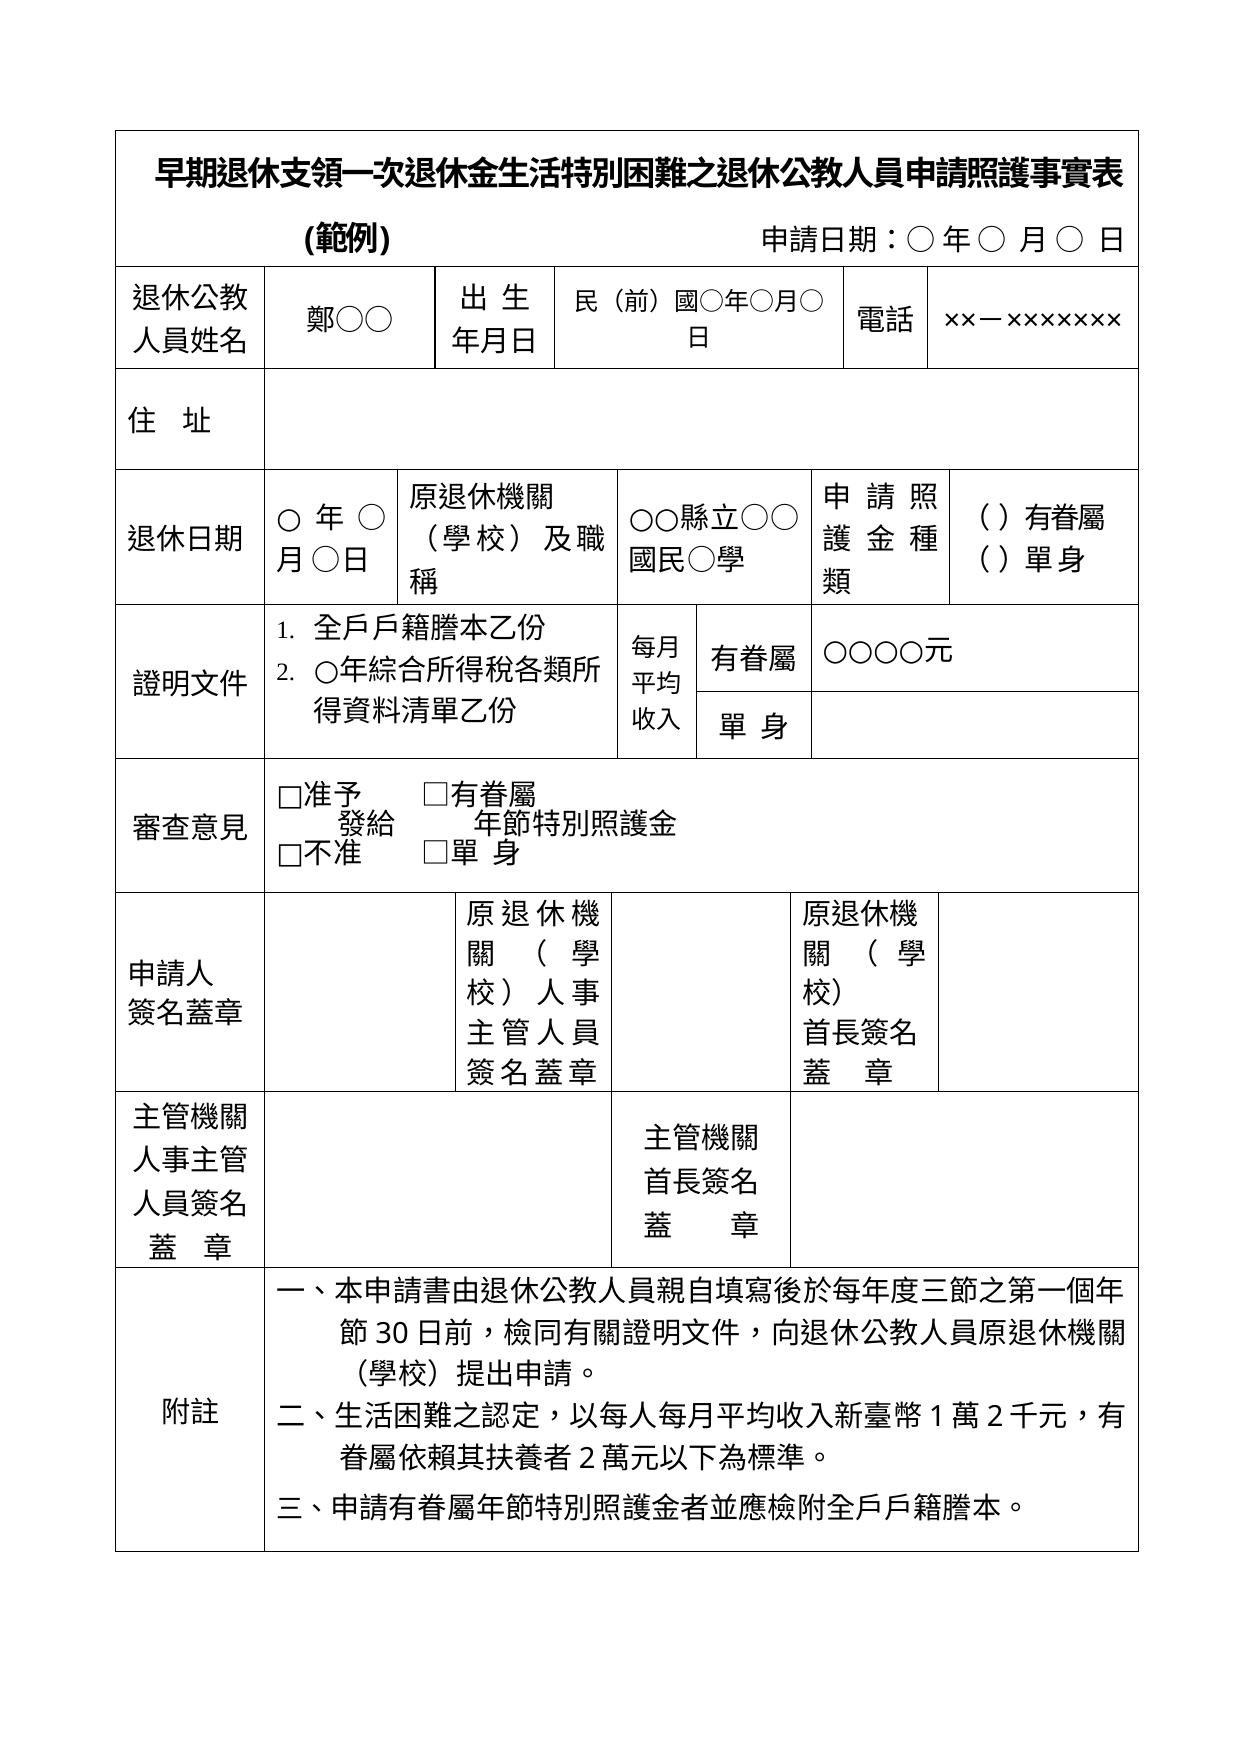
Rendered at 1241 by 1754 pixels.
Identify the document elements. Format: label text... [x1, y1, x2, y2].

table_cell [939, 893, 1138, 1091]
table_cell 申請人 簽名蓋章 [116, 893, 264, 1091]
table_cell 全戶戶籍謄本乙份 ○年綜合所得稅各類所得資料清單乙份 [265, 605, 617, 758]
table_cell ○○縣立○○國民○學 [618, 470, 811, 604]
table_cell 原退休機關 （學校）及職稱 [398, 470, 617, 604]
table_cell 每月平均收入 [618, 605, 696, 758]
table_cell （ ）有眷屬 （ ）單 身 [950, 470, 1138, 604]
table_cell [612, 893, 790, 1091]
table_header 早期退休支領一次退休金生活特別困難之退休公教人員申請照護事實表(範例) 申請日期：○ 年 ○ 月 ○ 日 [116, 131, 1138, 266]
table_cell ○年○月 ○日 [265, 470, 397, 604]
table_cell 民（前）國○年○月○日 [555, 267, 843, 368]
table_cell [265, 369, 1138, 469]
table_cell 主管機關 首長簽名 蓋 章 [612, 1092, 790, 1267]
table_cell 單 身 [697, 692, 811, 758]
table_cell 原退休機 關（學校） 首長簽名 蓋 章 [791, 893, 938, 1091]
table_cell 有眷屬 [697, 605, 811, 691]
table_cell 住 址 [116, 369, 264, 469]
table_cell [812, 692, 1138, 758]
table_cell 主管機關人事主管人員簽名蓋 章 [116, 1092, 264, 1267]
table_cell 電話 [844, 267, 927, 368]
table_cell [265, 893, 455, 1091]
table_cell ××－××××××× [928, 267, 1138, 368]
table_cell 退休公教 人員姓名 [116, 267, 264, 368]
table_cell 出 生 年月日 [436, 267, 554, 368]
table_cell [265, 1092, 611, 1267]
table_cell 審查意見 [116, 759, 264, 892]
table_cell 附註 [116, 1268, 264, 1551]
table_cell 原退休機關（學校）人事主管人員簽名蓋章 [456, 893, 611, 1091]
table_cell ○○○○元 [812, 605, 1138, 691]
table_cell 退休日期 [116, 470, 264, 604]
table_cell [791, 1092, 1138, 1267]
table_cell 鄭○○ [265, 267, 434, 368]
table_cell 一、本申請書由退休公教人員親自填寫後於每年度三節之第一個年節30日前，檢同有關證明文件，向退休公教人員原退休機關（學校）提出申請。 二、生活困難之認定，以每人每月平均收入新臺幣1萬2千元，有眷屬依賴其扶養者2萬元以下為標準。 三、申請有眷屬年節特別照護金者並應檢附全戶戶籍謄本。 [265, 1268, 1138, 1551]
table_cell 證明文件 [116, 605, 264, 758]
table_cell □准予 □有眷屬 發給 年節特別照護金 □不准 □單 身 [265, 759, 1138, 892]
table_cell 申請照護金種類 [812, 470, 949, 604]
